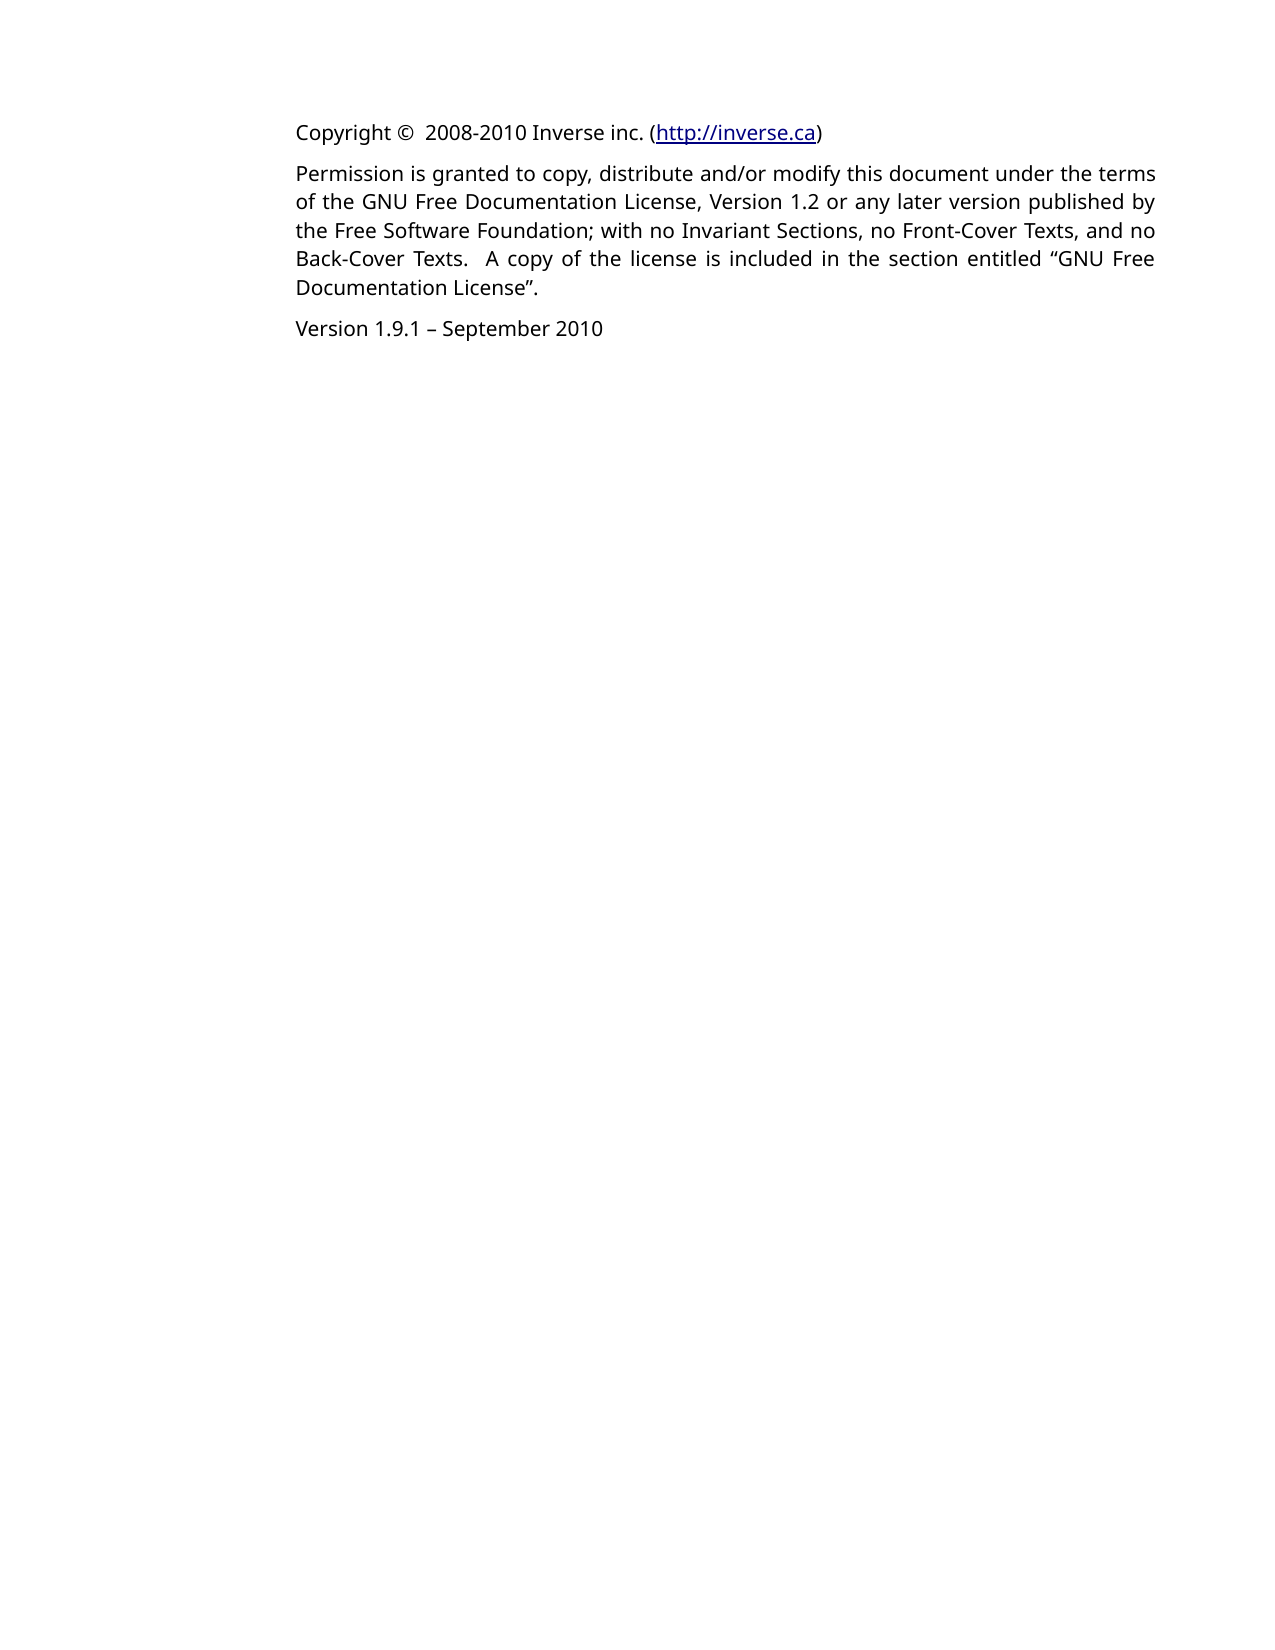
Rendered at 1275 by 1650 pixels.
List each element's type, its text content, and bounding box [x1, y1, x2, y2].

text Copyright © 2008-2010 Inverse inc. (http://inverse.ca) [295, 118, 1157, 147]
text Permission is granted to copy, distribute and/or modify this document under the terms of the GNU Free Documentation License, Version 1.2 or any later version published by the Free Software Foundation; with no Invariant Sections, no Front-Cover Texts, and no Back-Cover Texts. A copy of the license is included in the section entitled “GNU Free Documentation License”. [295, 159, 1157, 301]
text Version 1.9.1 – September 2010 [295, 314, 1157, 342]
